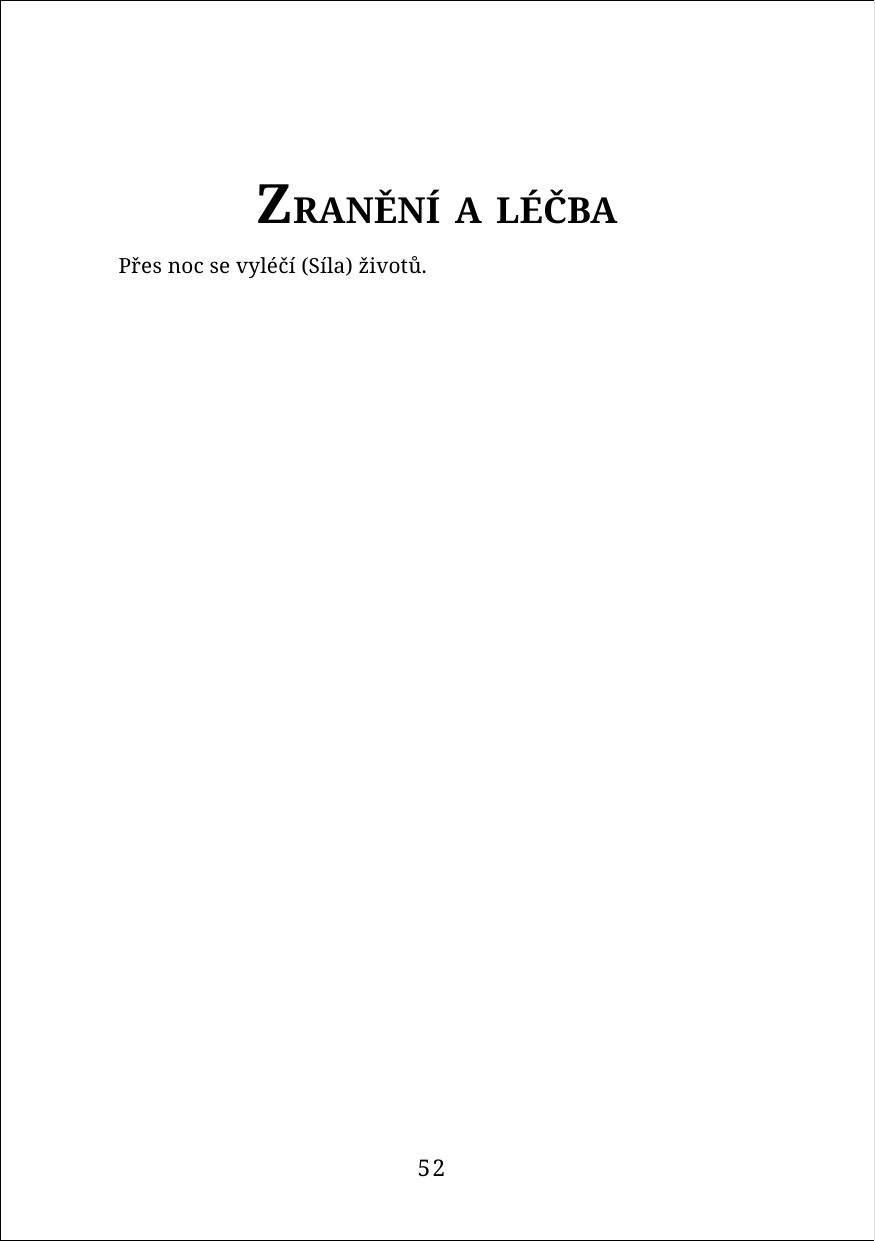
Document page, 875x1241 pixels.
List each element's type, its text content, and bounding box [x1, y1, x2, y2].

subtitle Zranění a léčba [118, 166, 756, 239]
text Přes noc se vyléčí (Síla) životů. [118, 251, 756, 279]
